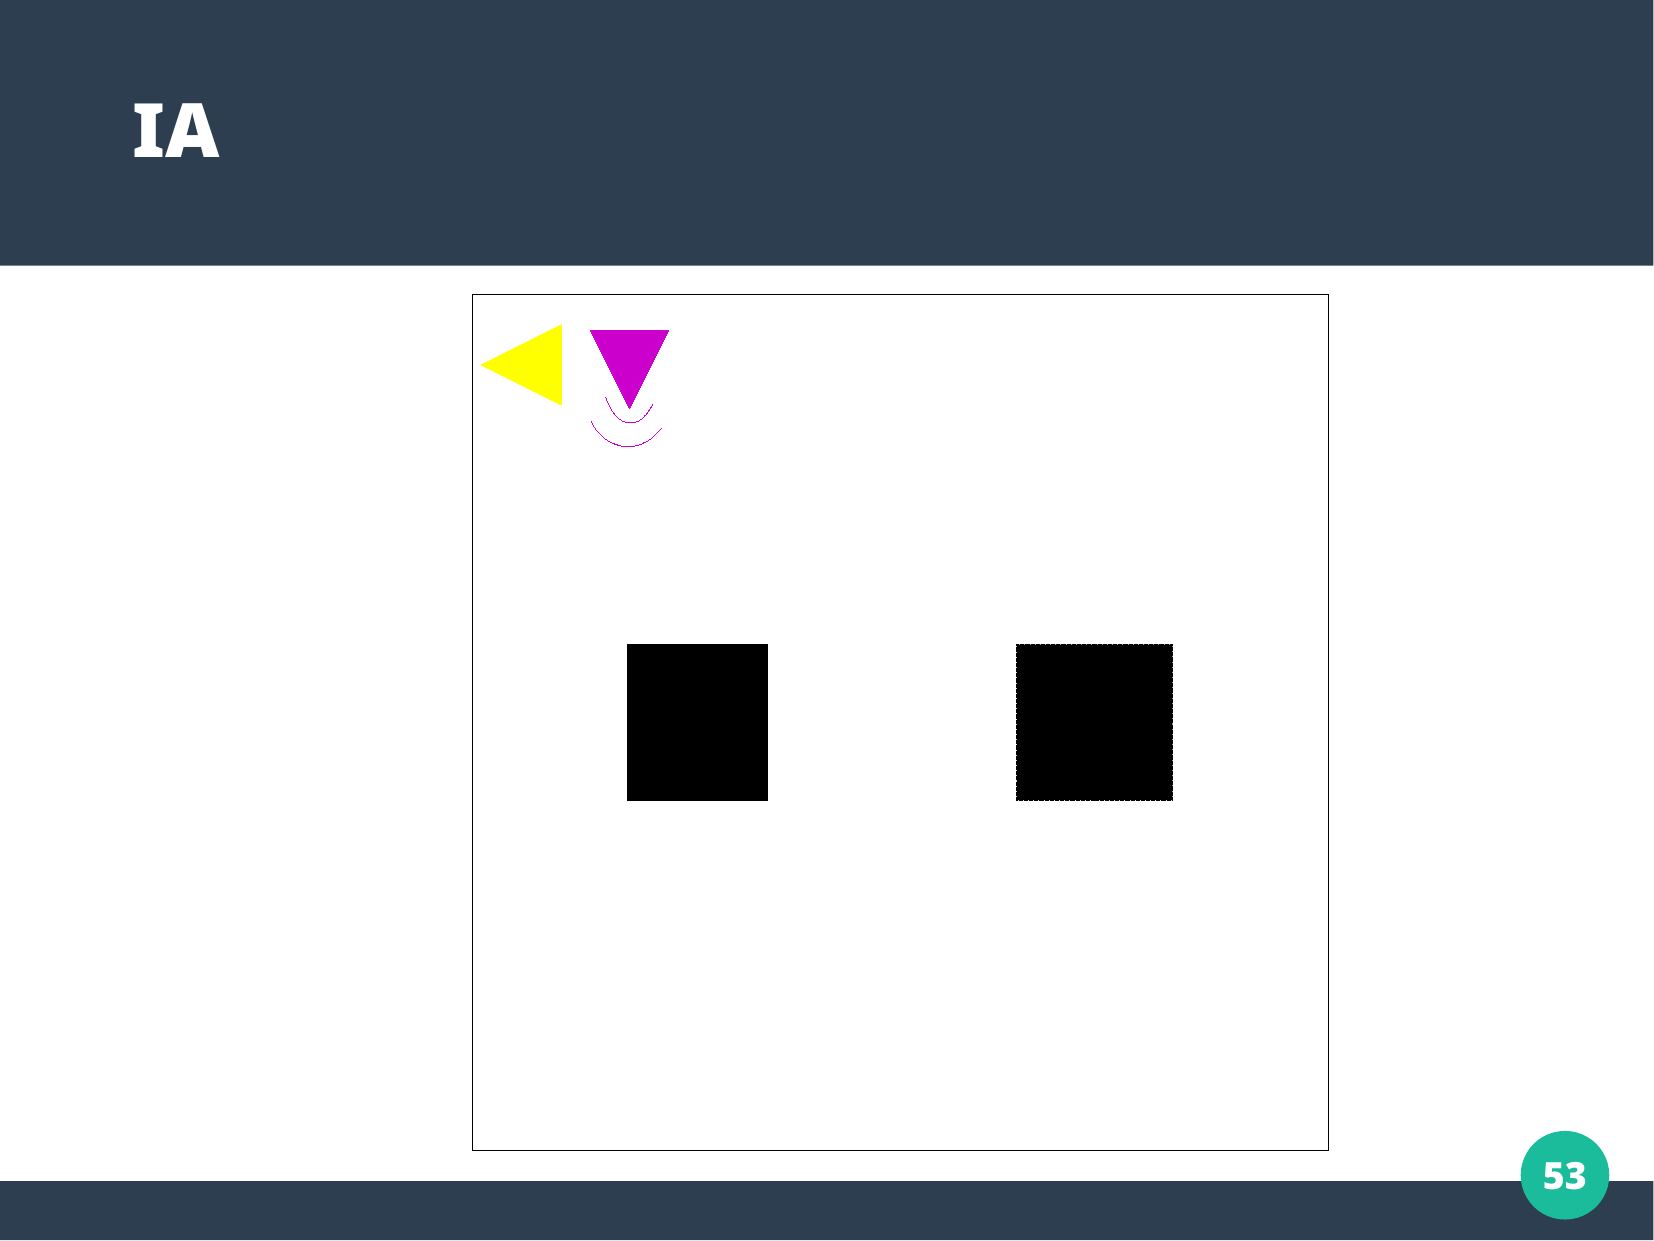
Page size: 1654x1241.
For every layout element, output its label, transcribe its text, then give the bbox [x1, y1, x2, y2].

title IA [59, 49, 1595, 207]
text_box [472, 294, 1329, 1151]
